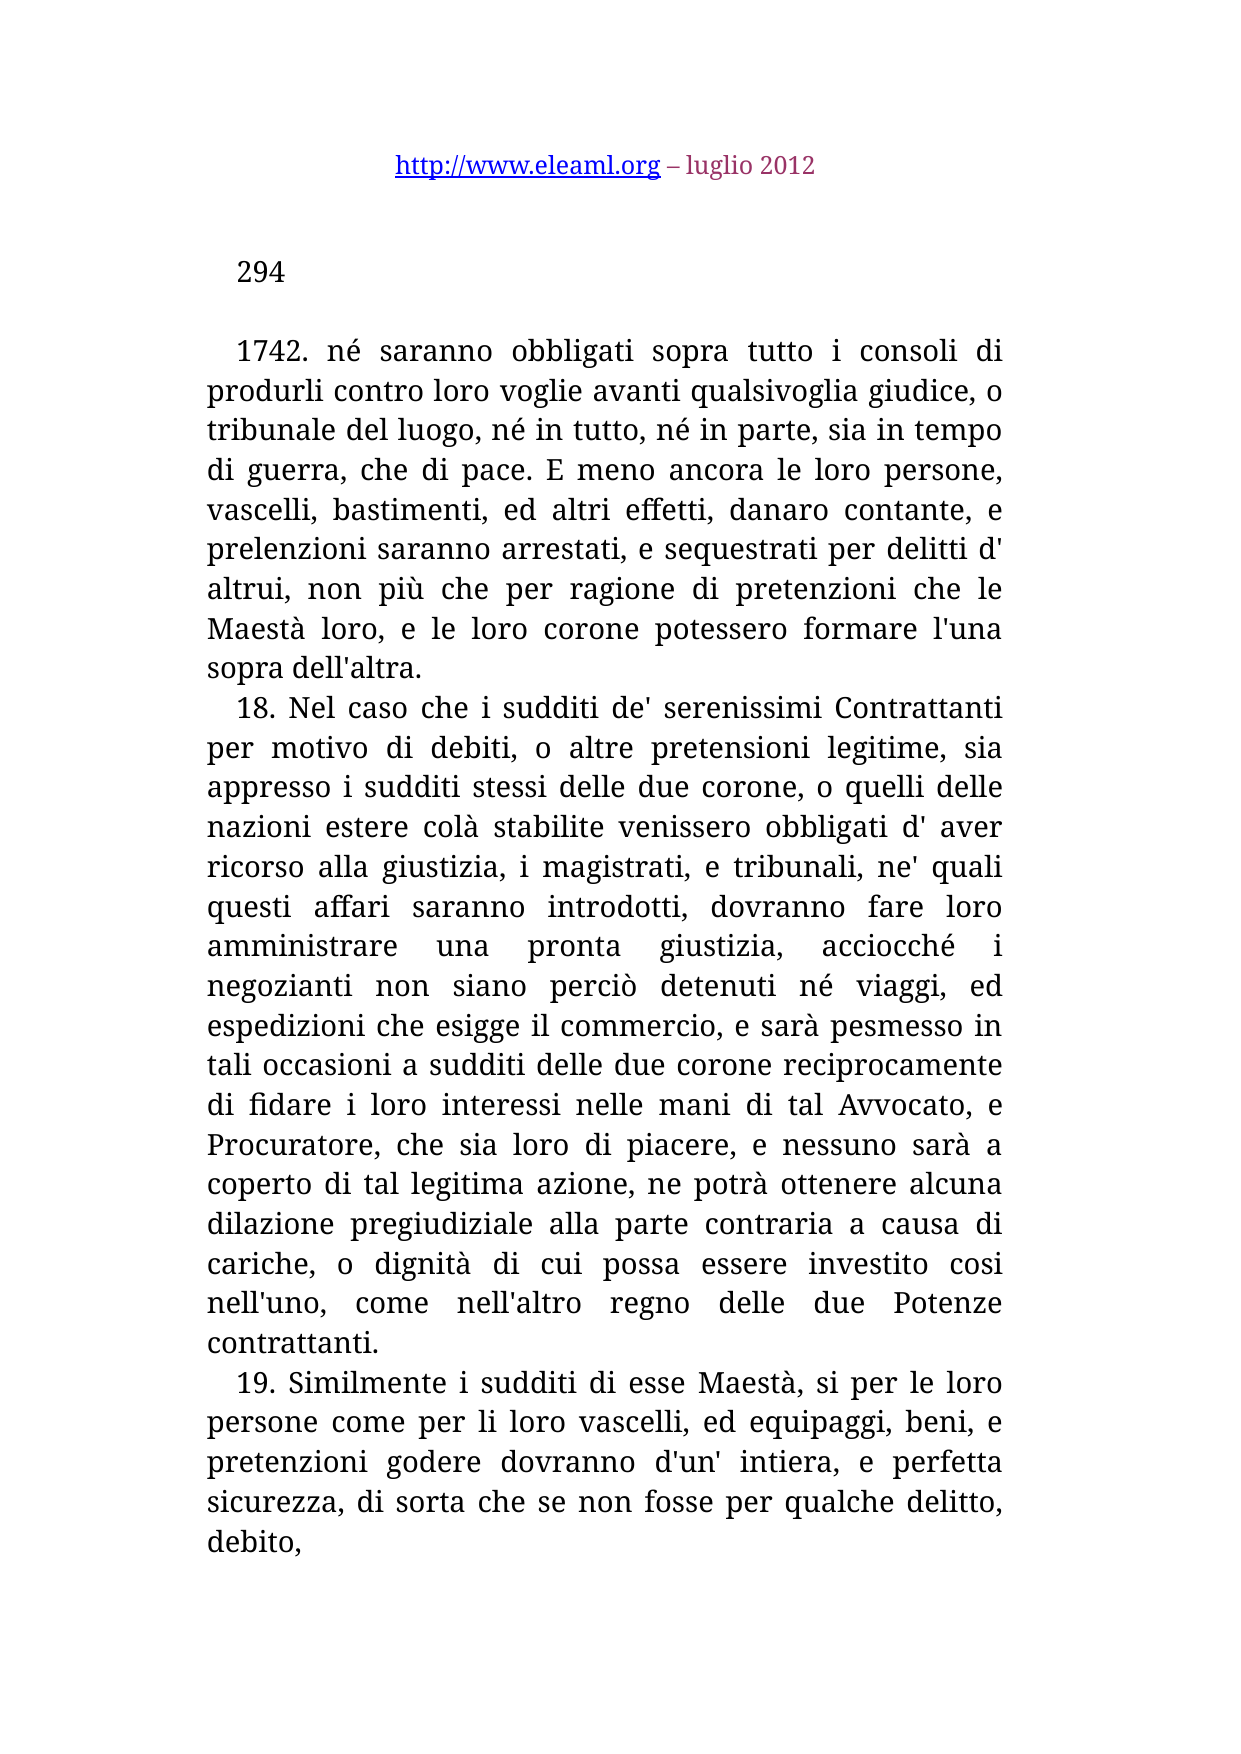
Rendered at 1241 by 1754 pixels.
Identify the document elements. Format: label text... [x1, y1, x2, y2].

text 1742. né saranno obbligati sopra tutto i consoli di produrli contro loro voglie avanti qualsivoglia giudice, o tribunale del luogo, né in tutto, né in parte, sia in tempo di guerra, che di pace. E meno ancora le loro persone, vascelli, bastimenti, ed altri effetti, danaro contante, e prelenzioni saranno arrestati, e sequestrati per delitti d' altrui, non più che per ragione di pretenzioni che le Maestà loro, e le loro corone potessero formare l'una sopra dell'altra. [207, 330, 1004, 687]
text 18. Nel caso che i sudditi de' serenissimi Contrattanti per motivo di debiti, o altre pretensioni legitime, sia appresso i sudditi stessi delle due corone, o quelli delle nazioni estere colà stabilite venissero obbligati d' aver ricorso alla giustizia, i magistrati, e tribunali, ne' quali questi affari saranno introdotti, dovranno fare loro amministrare una pronta giustizia, acciocché i negozianti non siano perciò detenuti né viaggi, ed espedizioni che esigge il commercio, e sarà pesmesso in tali occasioni a sudditi delle due corone reciprocamente di fidare i loro interessi nelle mani di tal Avvocato, e Procuratore, che sia loro di piacere, e nessuno sarà a coperto di tal legitima azione, ne potrà ottenere alcuna dilazione pregiudiziale alla parte contraria a causa di cariche, o dignità di cui possa essere investito cosi nell'uno, come nell'altro regno delle due Potenze contrattanti. [207, 687, 1004, 1362]
text 19. Similmente i sudditi di esse Maestà, si per le loro persone come per li loro vascelli, ed equipaggi, beni, e pretenzioni godere dovranno d'un' intiera, e perfetta sicurezza, di sorta che se non fosse per qualche delitto, debito, [207, 1362, 1004, 1561]
text 294 [207, 251, 1004, 291]
